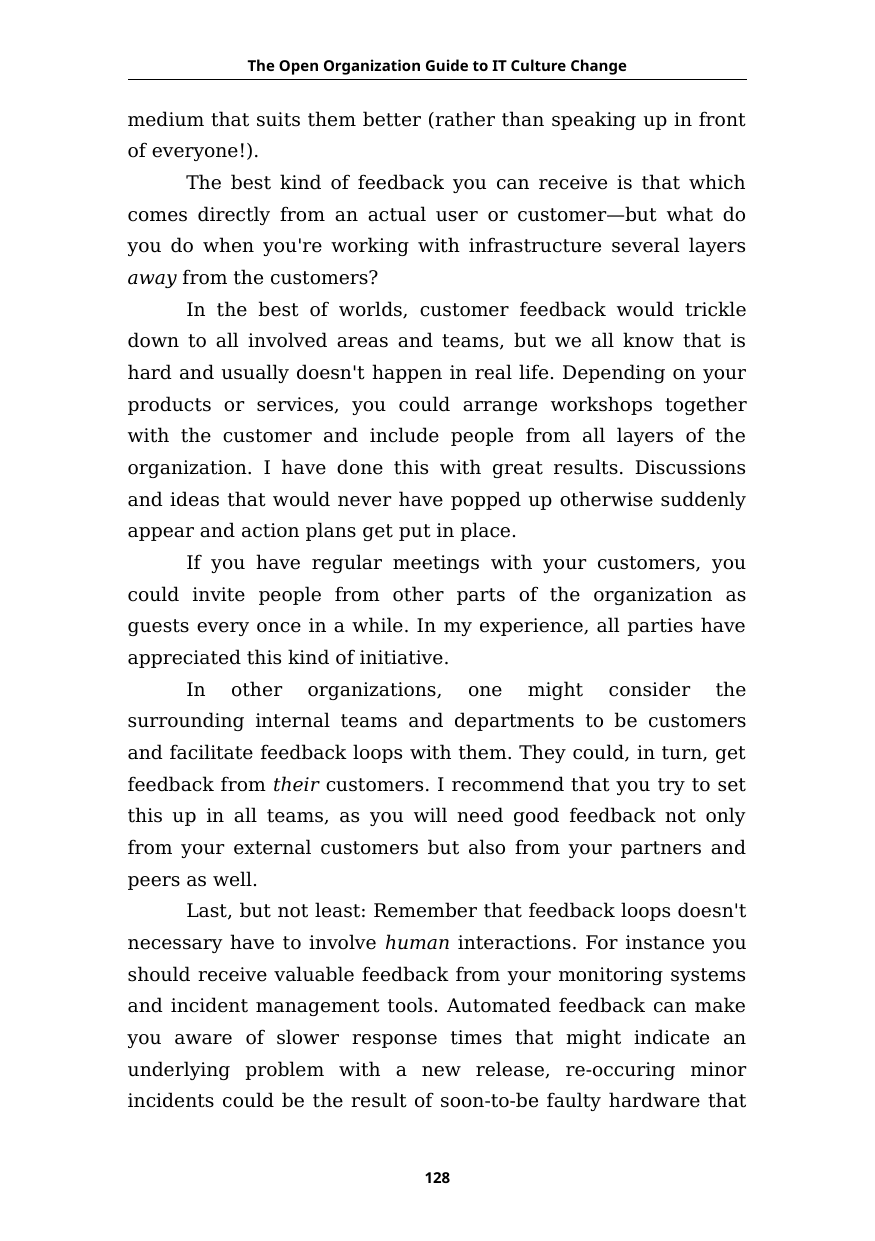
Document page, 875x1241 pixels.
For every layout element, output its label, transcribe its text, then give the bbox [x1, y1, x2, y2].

text The best kind of feedback you can receive is that which comes directly from an actual user or customer—but what do you do when you're working with infrastructure several layers away from the customers? [127, 172, 747, 289]
text If you have regular meetings with your customers, you could invite people from other parts of the organization as guests every once in a while. In my experience, all parties have appreciated this kind of initiative. [127, 552, 747, 669]
text In the best of worlds, customer feedback would trickle down to all involved areas and teams, but we all know that is hard and usually doesn't happen in real life. Depending on your products or services, you could arrange workshops together with the customer and include people from all layers of the organization. I have done this with great results. Discussions and ideas that would never have popped up otherwise suddenly appear and action plans get put in place. [127, 299, 747, 542]
text medium that suits them better (rather than speaking up in front of everyone!). [127, 109, 747, 162]
text Last, but not least: Remember that feedback loops doesn't necessary have to involve human interactions. For instance you should receive valuable feedback from your monitoring systems and incident management tools. Automated feedback can make you aware of slower response times that might indicate an underlying problem with a new release, re-occuring minor incidents could be the result of soon-to-be faulty hardware that [127, 900, 747, 1112]
text In other organizations, one might consider the surrounding internal teams and departments to be customers and facilitate feedback loops with them. They could, in turn, get feedback from their customers. I recommend that you try to set this up in all teams, as you will need good feedback not only from your external customers but also from your partners and peers as well. [127, 679, 747, 891]
